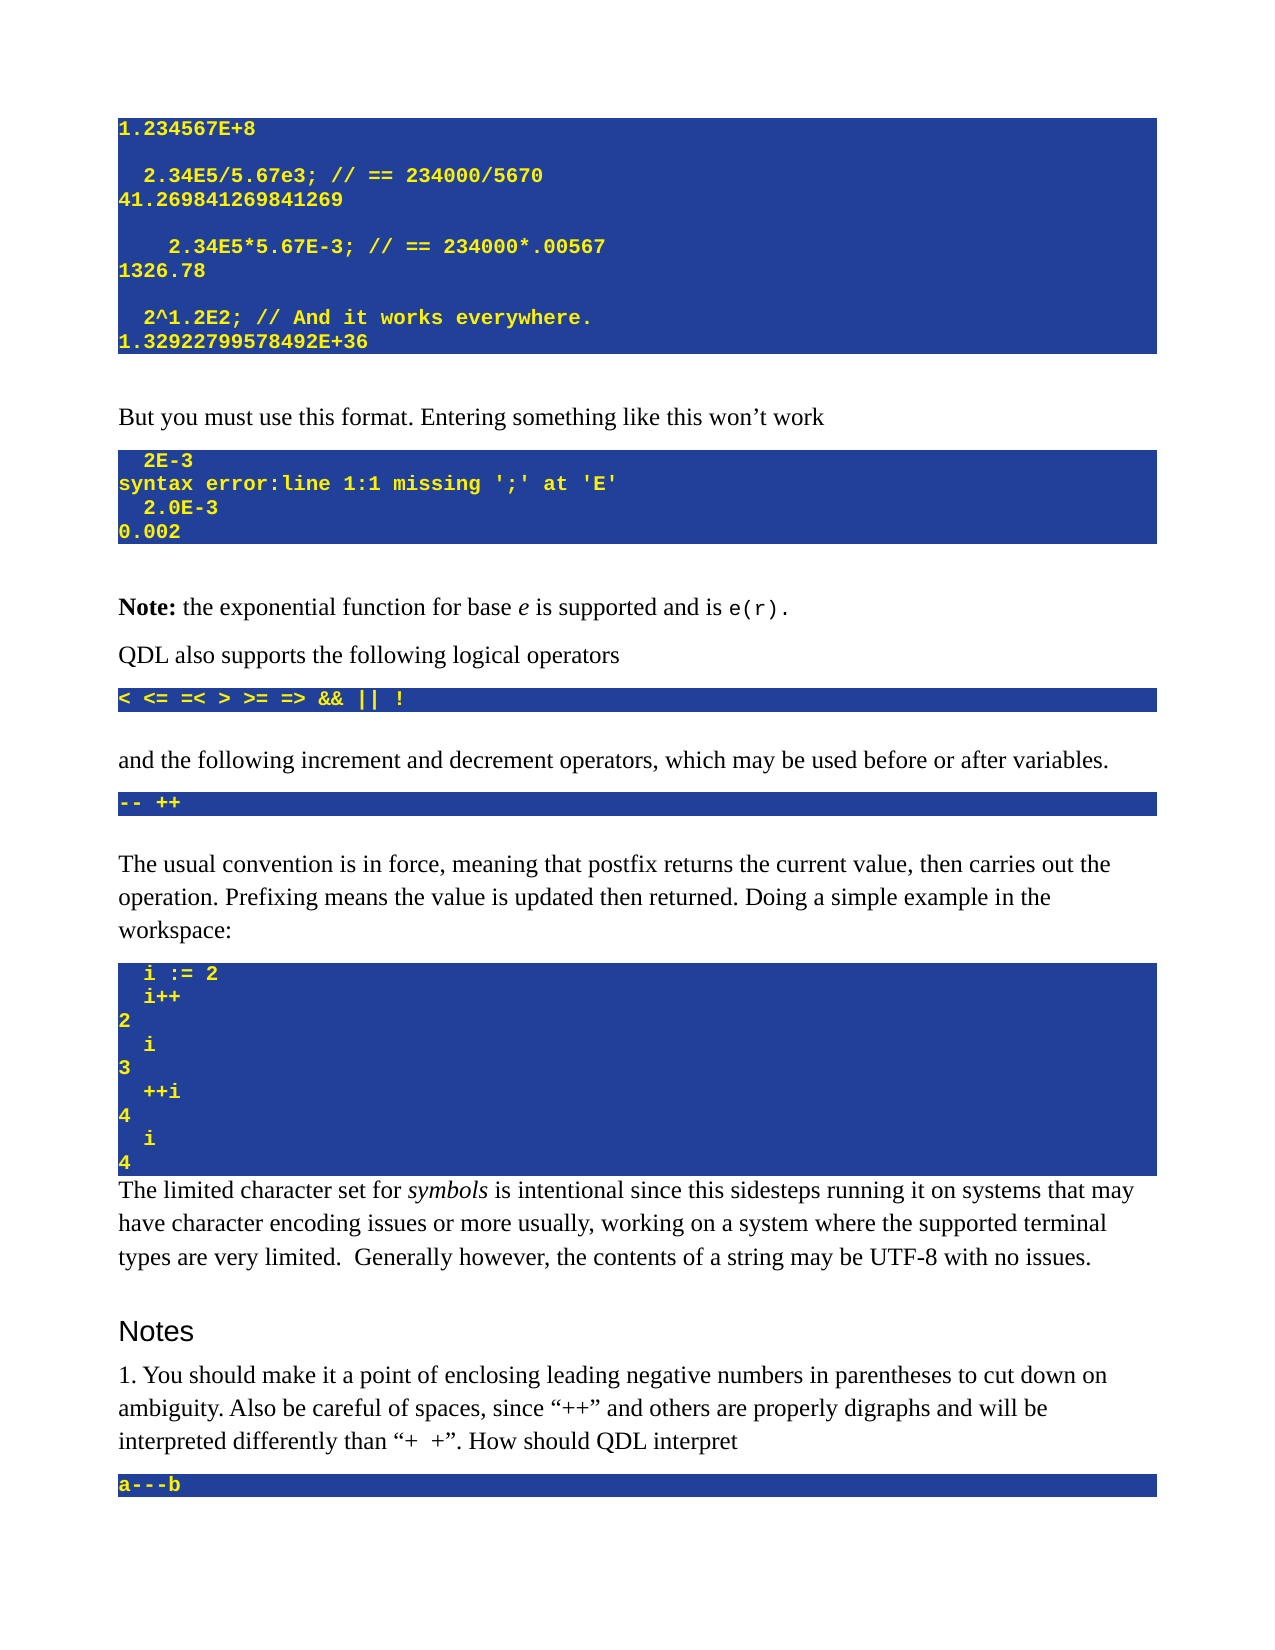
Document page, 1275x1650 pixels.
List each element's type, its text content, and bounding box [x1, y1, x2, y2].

text a---b [118, 1474, 1157, 1497]
text < <= =< > >= => && || ! [118, 688, 1157, 712]
text i [118, 1128, 1157, 1152]
text 2E-3 [118, 450, 1157, 473]
text i++ [118, 986, 1157, 1010]
text i [118, 1034, 1157, 1057]
text syntax error:line 1:1 missing ';' at 'E' [118, 473, 1157, 497]
text 1.32922799578492E+36 [118, 331, 1157, 354]
text 1. You should make it a point of enclosing leading negative numbers in parentheses to cut down on ambiguity. Also be careful of spaces, since “++” and others are properly digraphs and will be interpreted differently than “+ +”. How should QDL interpret [118, 1360, 1157, 1455]
text 2 [118, 1010, 1157, 1034]
text 2^1.2E2; // And it works everywhere. [118, 307, 1157, 331]
text -- ++ [118, 792, 1157, 816]
text But you must use this format. Entering something like this won’t work [118, 402, 1157, 431]
text 1326.78 [118, 260, 1157, 284]
text 2.0E-3 [118, 497, 1157, 521]
text The usual convention is in force, meaning that postfix returns the current value, then carries out the operation. Prefixing means the value is updated then returned. Doing a simple example in the workspace: [118, 816, 1157, 944]
text QDL also supports the following logical operators [118, 641, 1157, 669]
subtitle Notes [118, 1314, 1157, 1348]
text 4 [118, 1104, 1157, 1128]
text The limited character set for symbols is intentional since this sidesteps running it on systems that may have character encoding issues or more usually, working on a system where the supported terminal types are very limited. Generally however, the contents of a string may be UTF-8 with no issues. [118, 1176, 1157, 1270]
text 2.34E5/5.67e3; // == 234000/5670 [118, 165, 1157, 189]
text 2.34E5*5.67E-3; // == 234000*.00567 [118, 236, 1157, 260]
text i := 2 [118, 963, 1157, 986]
text ++i [118, 1081, 1157, 1104]
text and the following increment and decrement operators, which may be used before or after variables. [118, 712, 1157, 773]
text 4 [118, 1152, 1157, 1176]
text 3 [118, 1057, 1157, 1081]
text Note: the exponential function for base e is supported and is e(r). [118, 592, 1157, 622]
text 1.234567E+8 [118, 118, 1157, 142]
text 41.269841269841269 [118, 189, 1157, 213]
text 0.002 [118, 521, 1157, 544]
